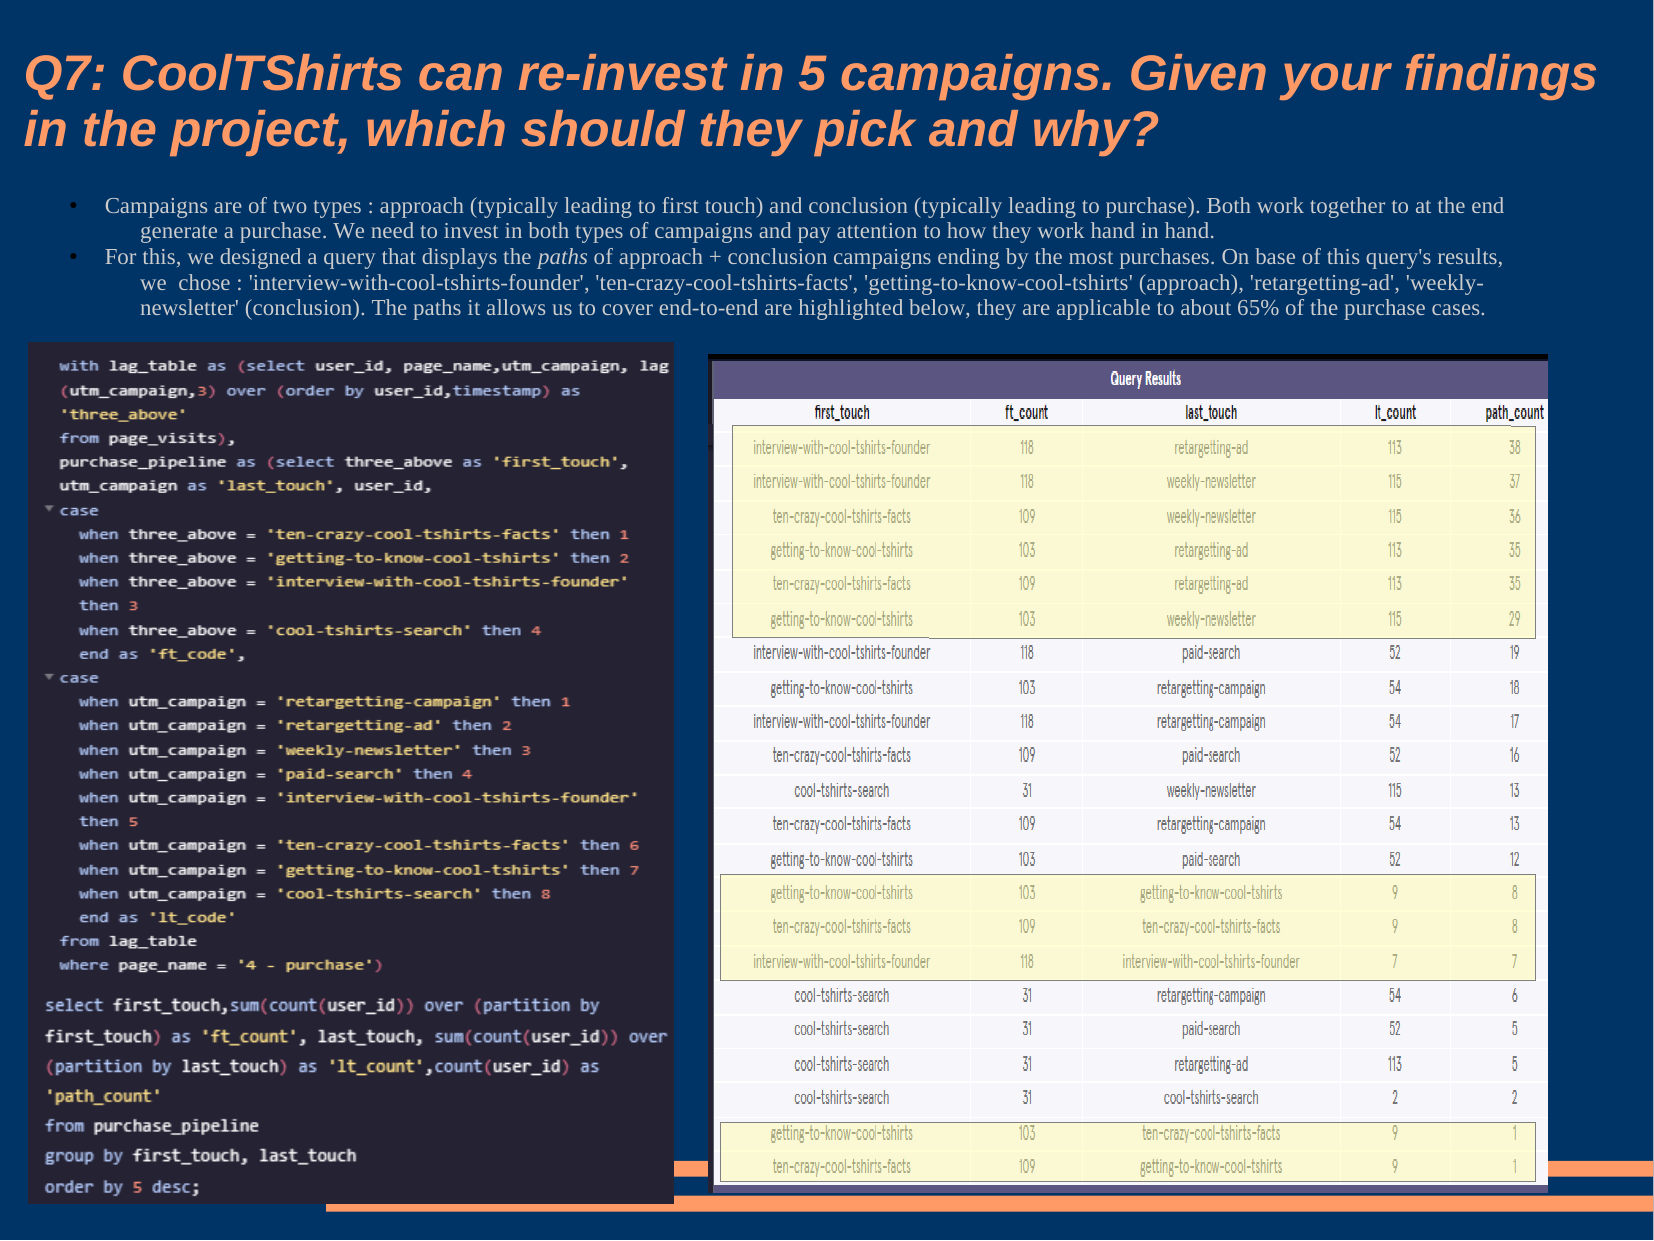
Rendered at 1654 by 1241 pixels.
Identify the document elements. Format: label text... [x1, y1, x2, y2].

picture [28, 342, 674, 1204]
subtitle Campaigns are of two types : approach (typically leading to first touch) and conclusion (typically leading to purchase). Both work together to at the end generate a purchase. We need to invest in both types of campaigns and pay attention to how they work hand in hand. For this, we designed a query that displays the paths of approach + conclusion campaigns ending by the most purchases. On base of this query's results, we chose : 'interview-with-cool-tshirts-founder', 'ten-crazy-cool-tshirts-facts', 'getting-to-know-cool-tshirts' (approach), 'retargetting-ad', 'weekly-newsletter' (conclusion). The paths it allows us to cover end-to-end are highlighted below, they are applicable to about 65% of the purchase cases. [69, 189, 1509, 379]
text_box [720, 1122, 1536, 1182]
title Q7: CoolTShirts can re-invest in 5 campaigns. Given your findings in the project, which should they pick and why? [23, 0, 1607, 187]
picture [708, 354, 1548, 1193]
text_box [720, 874, 1536, 981]
text_box [732, 425, 1536, 639]
